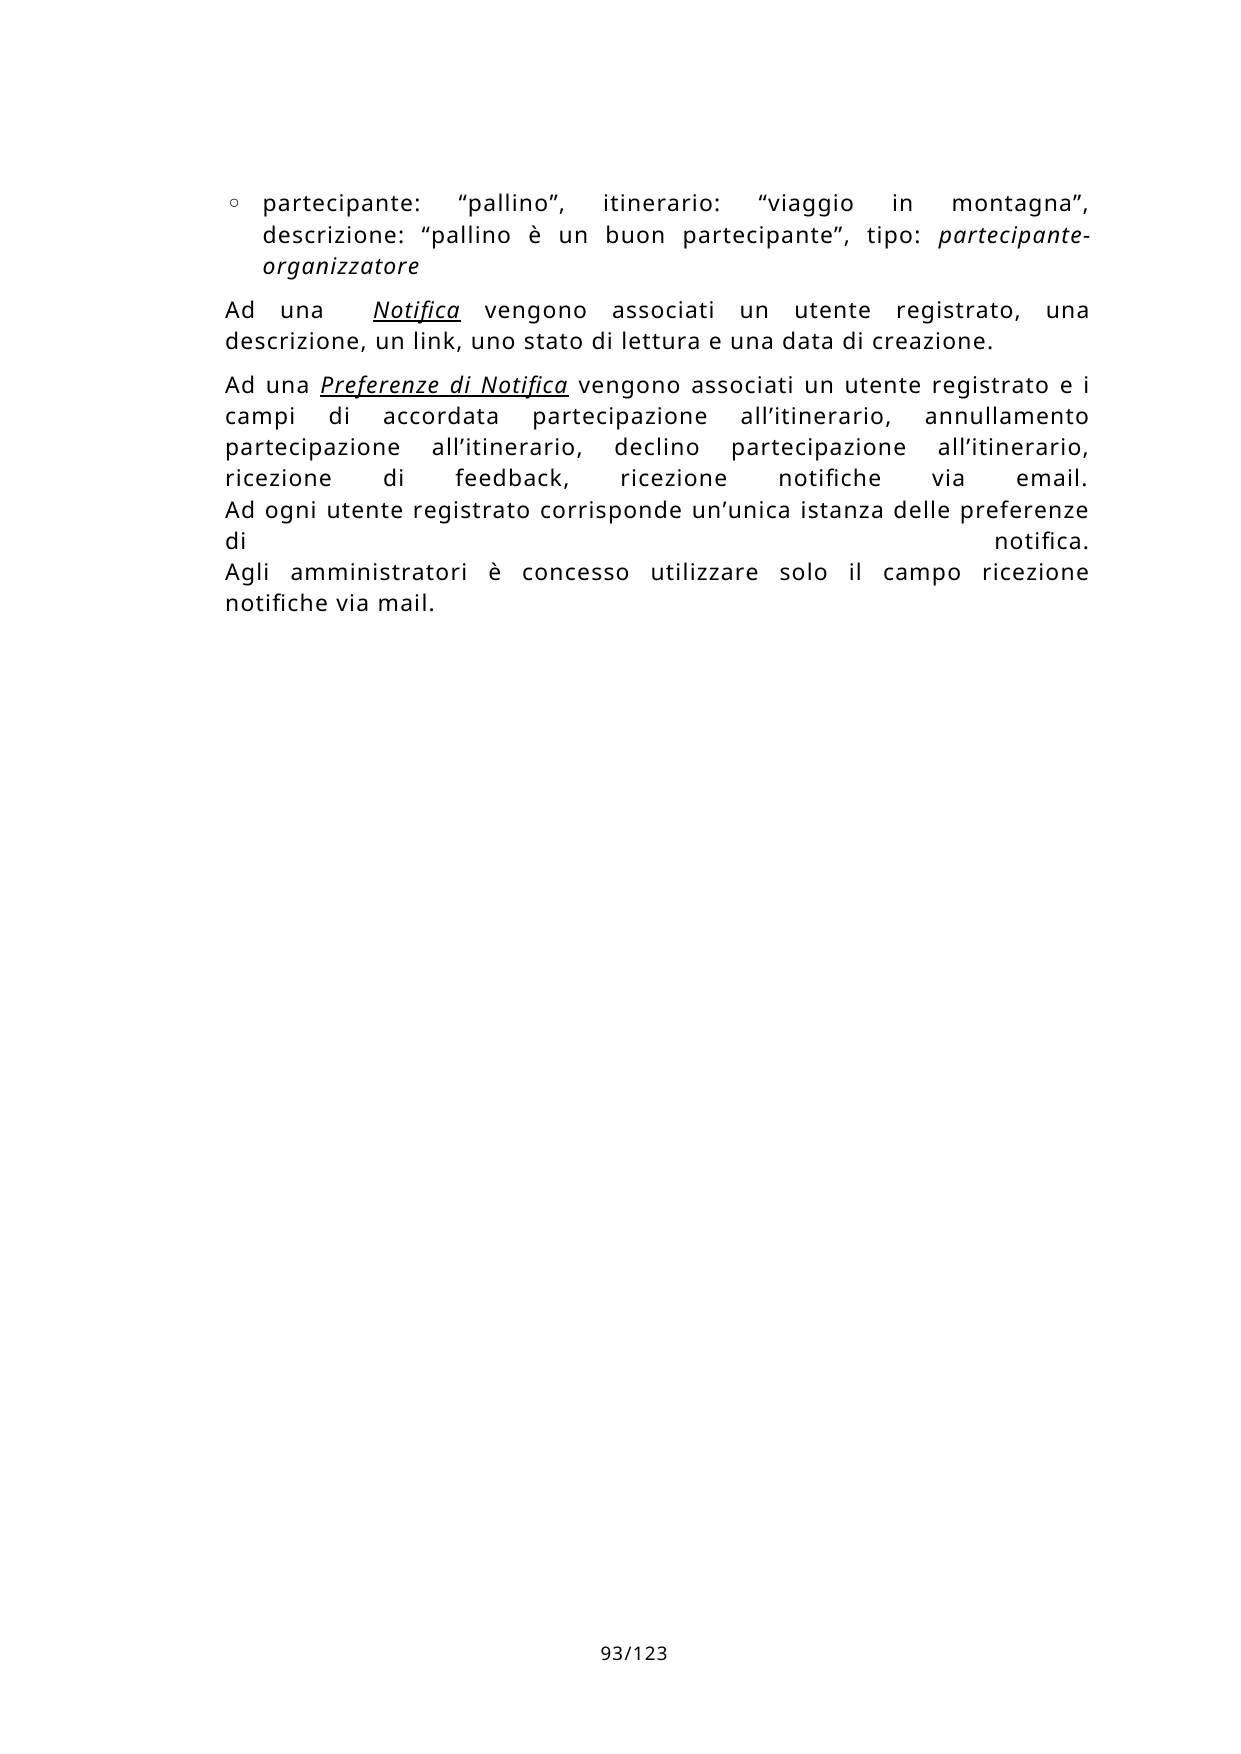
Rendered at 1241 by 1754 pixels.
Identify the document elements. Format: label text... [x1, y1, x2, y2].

list partecipante: “pallino”, itinerario: “viaggio in montagna”, descrizione: “pallino è un buon partecipante”, tipo: partecipante-organizzatore [225, 187, 1090, 281]
list Ad una Preferenze di Notifica vengono associati un utente registrato e i campi di accordata partecipazione all’itinerario, annullamento partecipazione all’itinerario, declino partecipazione all’itinerario, ricezione di feedback, ricezione notifiche via email. Ad ogni utente registrato corrisponde un’unica istanza delle preferenze di notifica. Agli amministratori è concesso utilizzare solo il campo ricezione notifiche via mail. [187, 368, 1090, 618]
list Ad una Notifica vengono associati un utente registrato, una descrizione, un link, uno stato di lettura e una data di creazione. [187, 293, 1090, 356]
